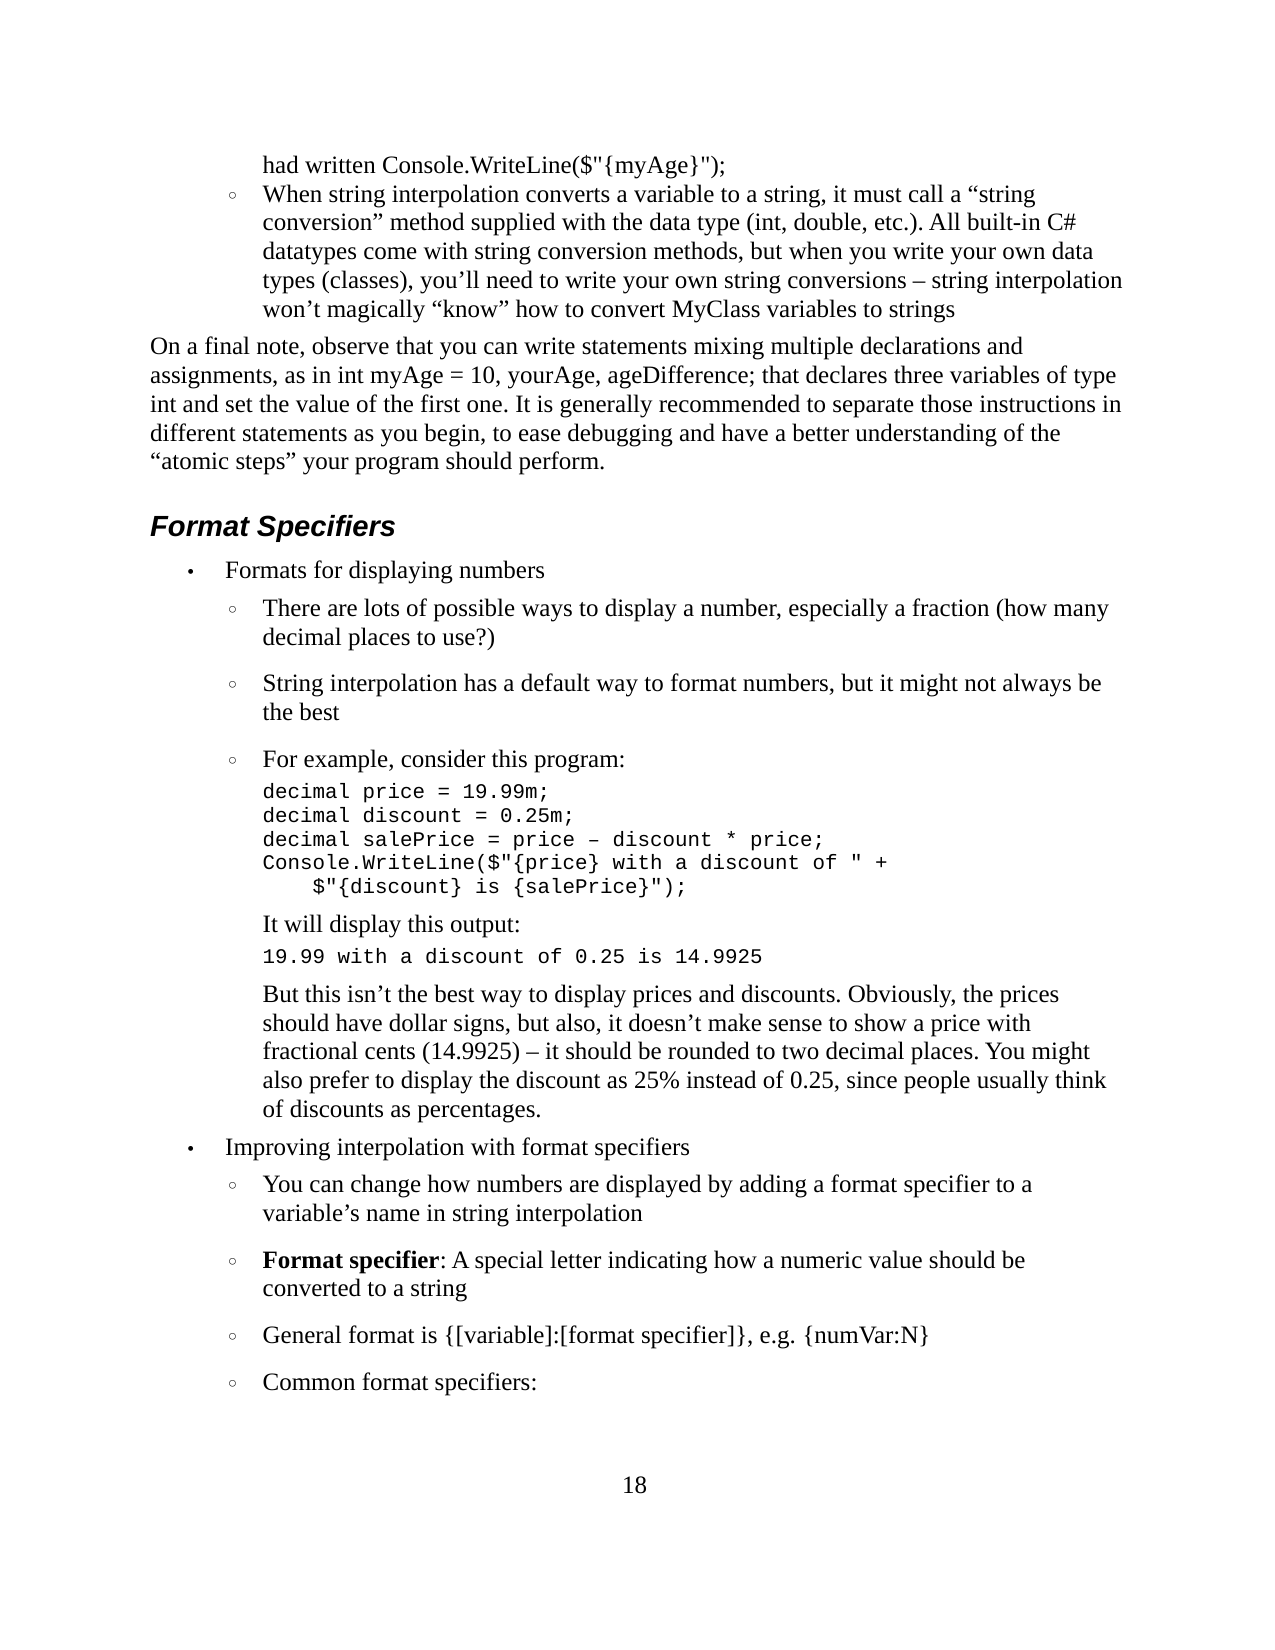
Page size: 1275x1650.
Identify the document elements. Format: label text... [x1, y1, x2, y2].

list Console.WriteLine($"{price} with a discount of " + [225, 852, 1125, 876]
list decimal price = 19.99m; [225, 781, 1125, 805]
list $"{discount} is {salePrice}"); [225, 876, 1125, 900]
list General format is {[variable]:[format specifier]}, e.g. {numVar:N} [225, 1320, 1125, 1349]
text On a final note, observe that you can write statements mixing multiple declarations and assignments, as in int myAge = 10, yourAge, ageDifference; that declares three variables of type int and set the value of the first one. It is generally recommended to separate those instructions in different statements as you begin, to ease debugging and have a better understanding of the “atomic steps” your program should perform. [150, 331, 1125, 475]
list Common format specifiers: [225, 1367, 1125, 1396]
list had written Console.WriteLine($"{myAge}"); [225, 150, 1125, 179]
list decimal discount = 0.25m; [225, 805, 1125, 829]
list 19.99 with a discount of 0.25 is 14.9925 [225, 946, 1125, 970]
list But this isn’t the best way to display prices and discounts. Obviously, the prices should have dollar signs, but also, it doesn’t make sense to show a price with fractional cents (14.9925) – it should be rounded to two decimal places. You might also prefer to display the discount as 25% instead of 0.25, since people usually think of discounts as percentages. [225, 979, 1125, 1123]
list Format specifier: A special letter indicating how a numeric value should be converted to a string [225, 1245, 1125, 1302]
list String interpolation has a default way to format numbers, but it might not always be the best [225, 668, 1125, 726]
subtitle Format Specifiers [150, 509, 1125, 543]
list You can change how numbers are displayed by adding a format specifier to a variable’s name in string interpolation [225, 1169, 1125, 1227]
list Improving interpolation with format specifiers [187, 1132, 1125, 1160]
list For example, consider this program: [225, 744, 1125, 772]
list Formats for displaying numbers [187, 555, 1125, 584]
list There are lots of possible ways to display a number, especially a fraction (how many decimal places to use?) [225, 593, 1125, 650]
list decimal salePrice = price – discount * price; [225, 829, 1125, 852]
list It will display this output: [225, 909, 1125, 937]
list When string interpolation converts a variable to a string, it must call a “string conversion” method supplied with the data type (int, double, etc.). All built-in C# datatypes come with string conversion methods, but when you write your own data types (classes), you’ll need to write your own string conversions – string interpolation won’t magically “know” how to convert MyClass variables to strings [225, 179, 1125, 322]
